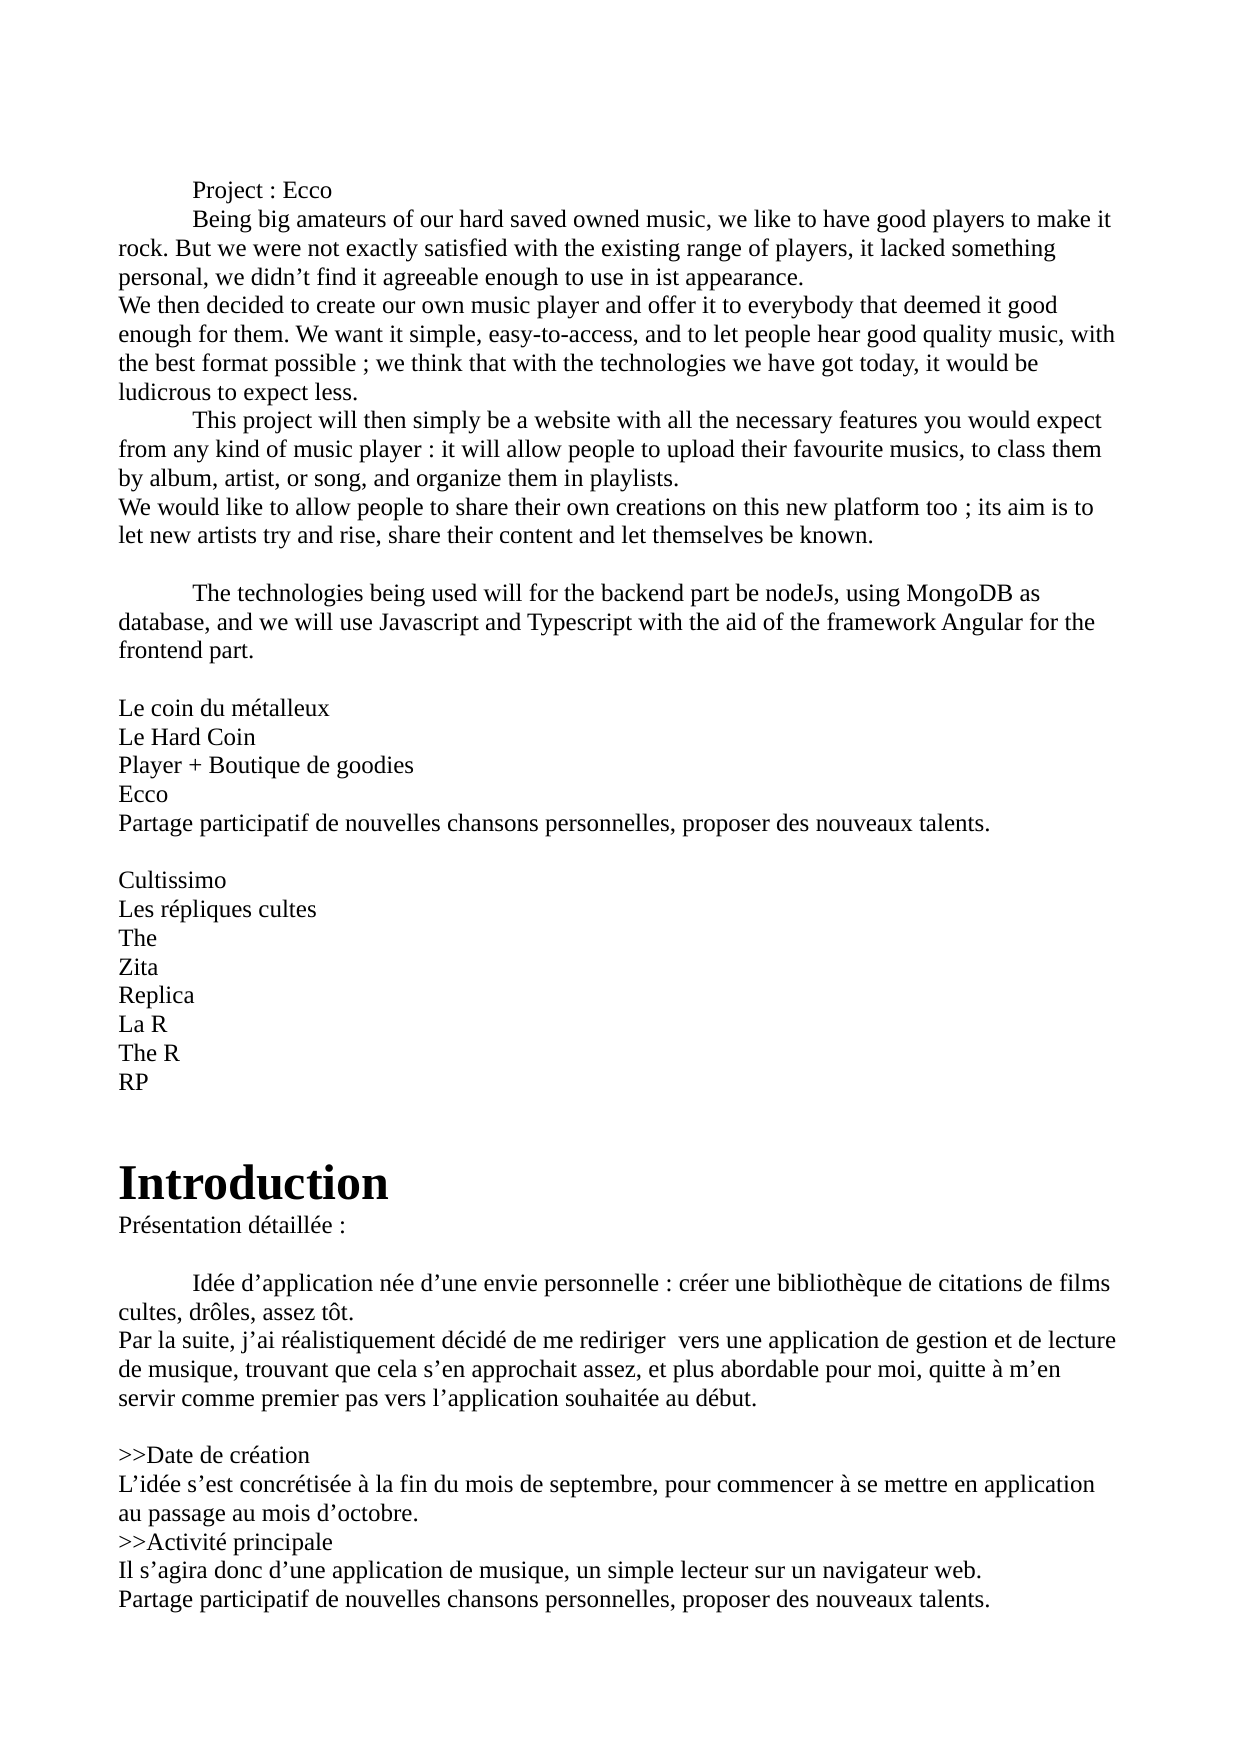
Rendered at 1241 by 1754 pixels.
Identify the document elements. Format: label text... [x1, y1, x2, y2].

text Présentation détaillée : [118, 1211, 1122, 1239]
text Partage participatif de nouvelles chansons personnelles, proposer des nouveaux talents. [118, 1584, 1122, 1613]
text Le Hard Coin [118, 722, 1122, 751]
text We then decided to create our own music player and offer it to everybody that deemed it good enough for them. We want it simple, easy-to-access, and to let people hear good quality music, with the best format possible ; we think that with the technologies we have got today, it would be ludicrous to expect less. [118, 291, 1122, 406]
text La R [118, 1009, 1122, 1038]
text Idée d’application née d’une envie personnelle : créer une bibliothèque de citations de films cultes, drôles, assez tôt. [118, 1268, 1122, 1326]
text Par la suite, j’ai réalistiquement décidé de me rediriger vers une application de gestion et de lecture de musique, trouvant que cela s’en approchait assez, et plus abordable pour moi, quitte à m’en servir comme premier pas vers l’application souhaitée au début. [118, 1326, 1122, 1412]
text L’idée s’est concrétisée à la fin du mois de septembre, pour commencer à se mettre en application au passage au mois d’octobre. [118, 1469, 1122, 1527]
text Replica [118, 981, 1122, 1009]
text Partage participatif de nouvelles chansons personnelles, proposer des nouveaux talents. [118, 808, 1122, 837]
text The technologies being used will for the backend part be nodeJs, using MongoDB as database, and we will use Javascript and Typescript with the aid of the framework Angular for the frontend part. [118, 578, 1122, 664]
subtitle Introduction [118, 1153, 1122, 1211]
text This project will then simply be a website with all the necessary features you would expect from any kind of music player : it will allow people to upload their favourite musics, to class them by album, artist, or song, and organize them in playlists. [118, 406, 1122, 492]
text Ecco [118, 779, 1122, 808]
text Les répliques cultes [118, 894, 1122, 923]
text Il s’agira donc d’une application de musique, un simple lecteur sur un navigateur web. [118, 1556, 1122, 1584]
text Zita [118, 952, 1122, 981]
text RP [118, 1067, 1122, 1096]
text Being big amateurs of our hard saved owned music, we like to have good players to make it rock. But we were not exactly satisfied with the existing range of players, it lacked something personal, we didn’t find it agreeable enough to use in ist appearance. [118, 204, 1122, 291]
text >>Activité principale [118, 1527, 1122, 1556]
text We would like to allow people to share their own creations on this new platform too ; its aim is to let new artists try and rise, share their content and let themselves be known. [118, 492, 1122, 549]
text The [118, 923, 1122, 952]
text Cultissimo [118, 866, 1122, 894]
text Project : Ecco [118, 176, 1122, 204]
text Le coin du métalleux [118, 693, 1122, 722]
text Player + Boutique de goodies [118, 751, 1122, 779]
text The R [118, 1038, 1122, 1067]
text >>Date de création [118, 1441, 1122, 1469]
